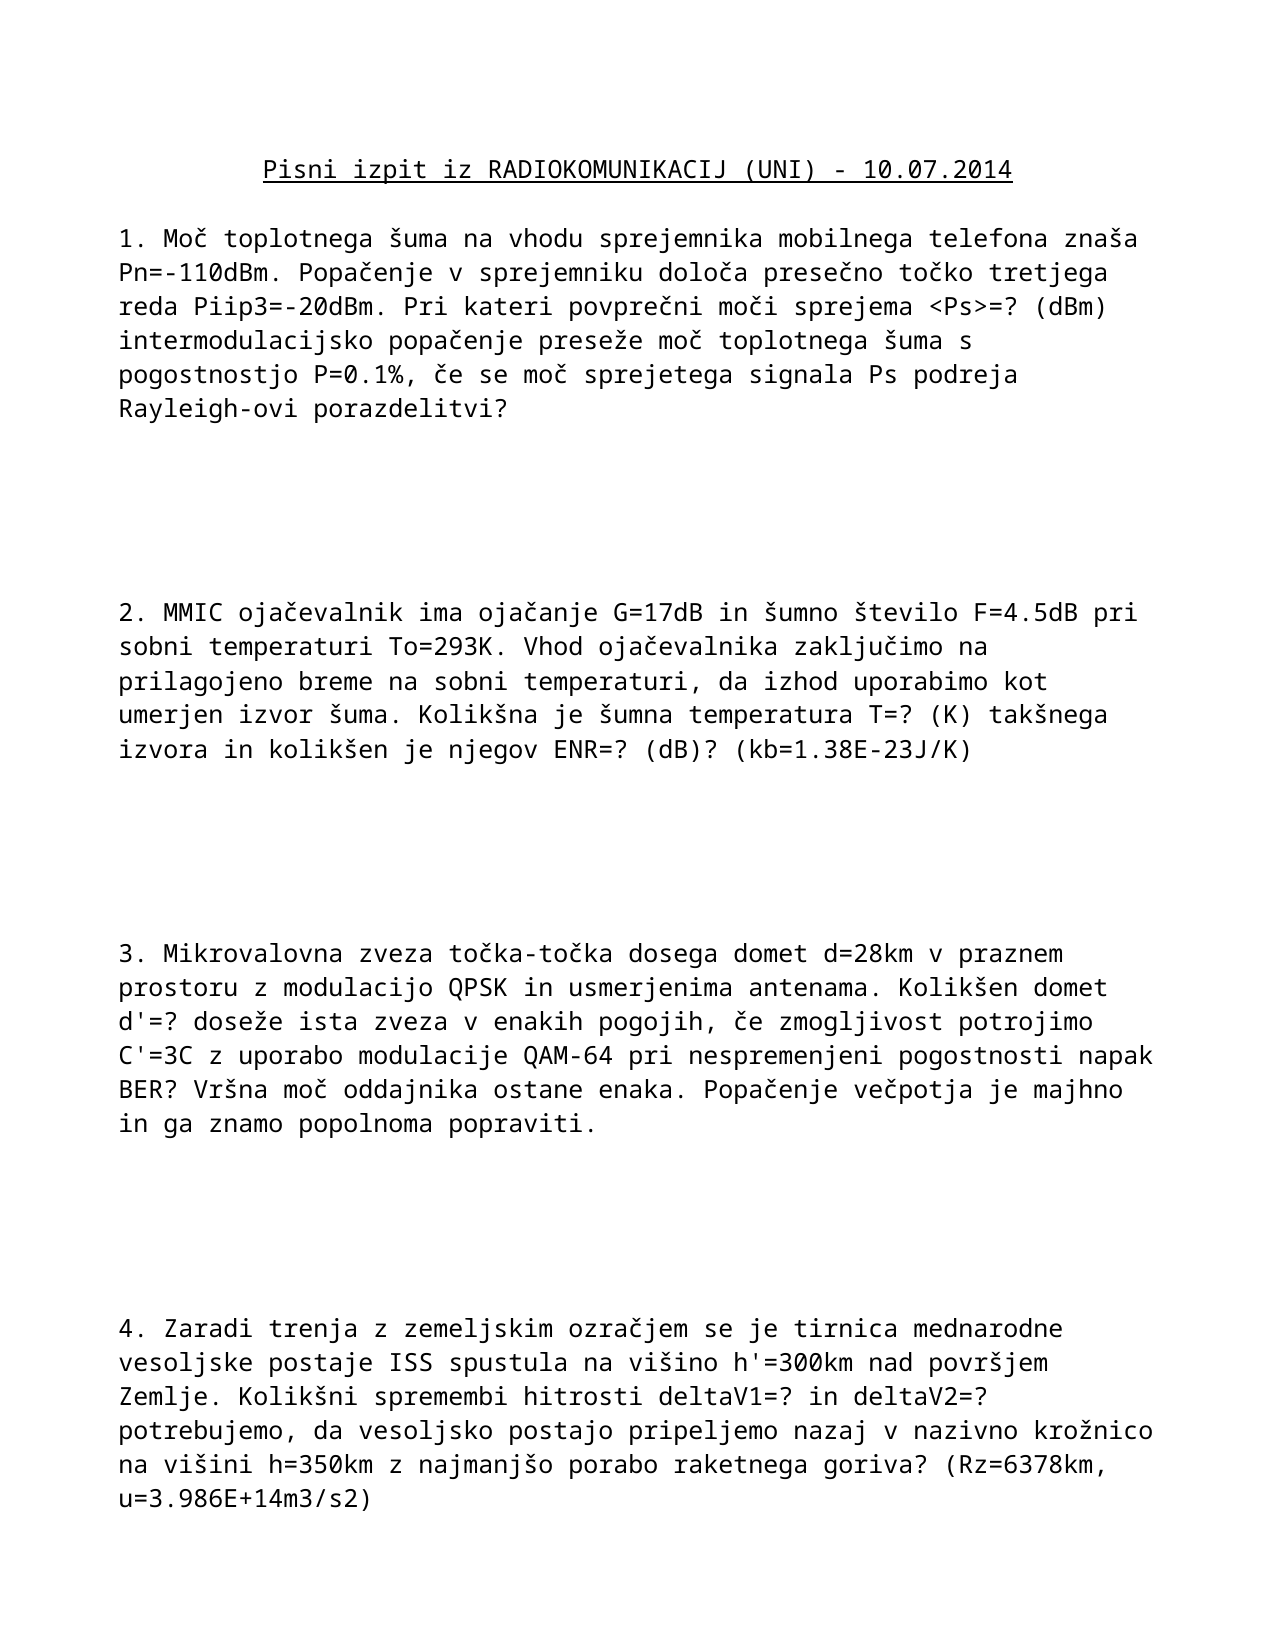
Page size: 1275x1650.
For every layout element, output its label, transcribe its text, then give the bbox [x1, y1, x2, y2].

text Pisni izpit iz RADIOKOMUNIKACIJ (UNI) - 10.07.2014 [118, 152, 1157, 186]
text 4. Zaradi trenja z zemeljskim ozračjem se je tirnica mednarodne vesoljske postaje ISS spustula na višino h'=300km nad površjem Zemlje. Kolikšni spremembi hitrosti deltaV1=? in deltaV2=? potrebujemo, da vesoljsko postajo pripeljemo nazaj v nazivno krožnico na višini h=350km z najmanjšo porabo raketnega goriva? (Rz=6378km, u=3.986E+14m3/s2) [118, 1310, 1157, 1515]
text 2. MMIC ojačevalnik ima ojačanje G=17dB in šumno število F=4.5dB pri sobni temperaturi To=293K. Vhod ojačevalnika zaključimo na prilagojeno breme na sobni temperaturi, da izhod uporabimo kot umerjen izvor šuma. Kolikšna je šumna temperatura T=? (K) takšnega izvora in kolikšen je njegov ENR=? (dB)? (kb=1.38E-23J/K) [118, 595, 1157, 765]
text 3. Mikrovalovna zveza točka-točka dosega domet d=28km v praznem prostoru z modulacijo QPSK in usmerjenima antenama. Kolikšen domet d'=? doseže ista zveza v enakih pogojih, če zmogljivost potrojimo C'=3C z uporabo modulacije QAM-64 pri nespremenjeni pogostnosti napak BER? Vršna moč oddajnika ostane enaka. Popačenje večpotja je majhno in ga znamo popolnoma popraviti. [118, 936, 1157, 1140]
text 1. Moč toplotnega šuma na vhodu sprejemnika mobilnega telefona znaša Pn=-110dBm. Popačenje v sprejemniku določa presečno točko tretjega reda Piip3=-20dBm. Pri kateri povprečni moči sprejema <Ps>=? (dBm) intermodulacijsko popačenje preseže moč toplotnega šuma s pogostnostjo P=0.1%, če se moč sprejetega signala Ps podreja Rayleigh-ovi porazdelitvi? [118, 220, 1157, 425]
